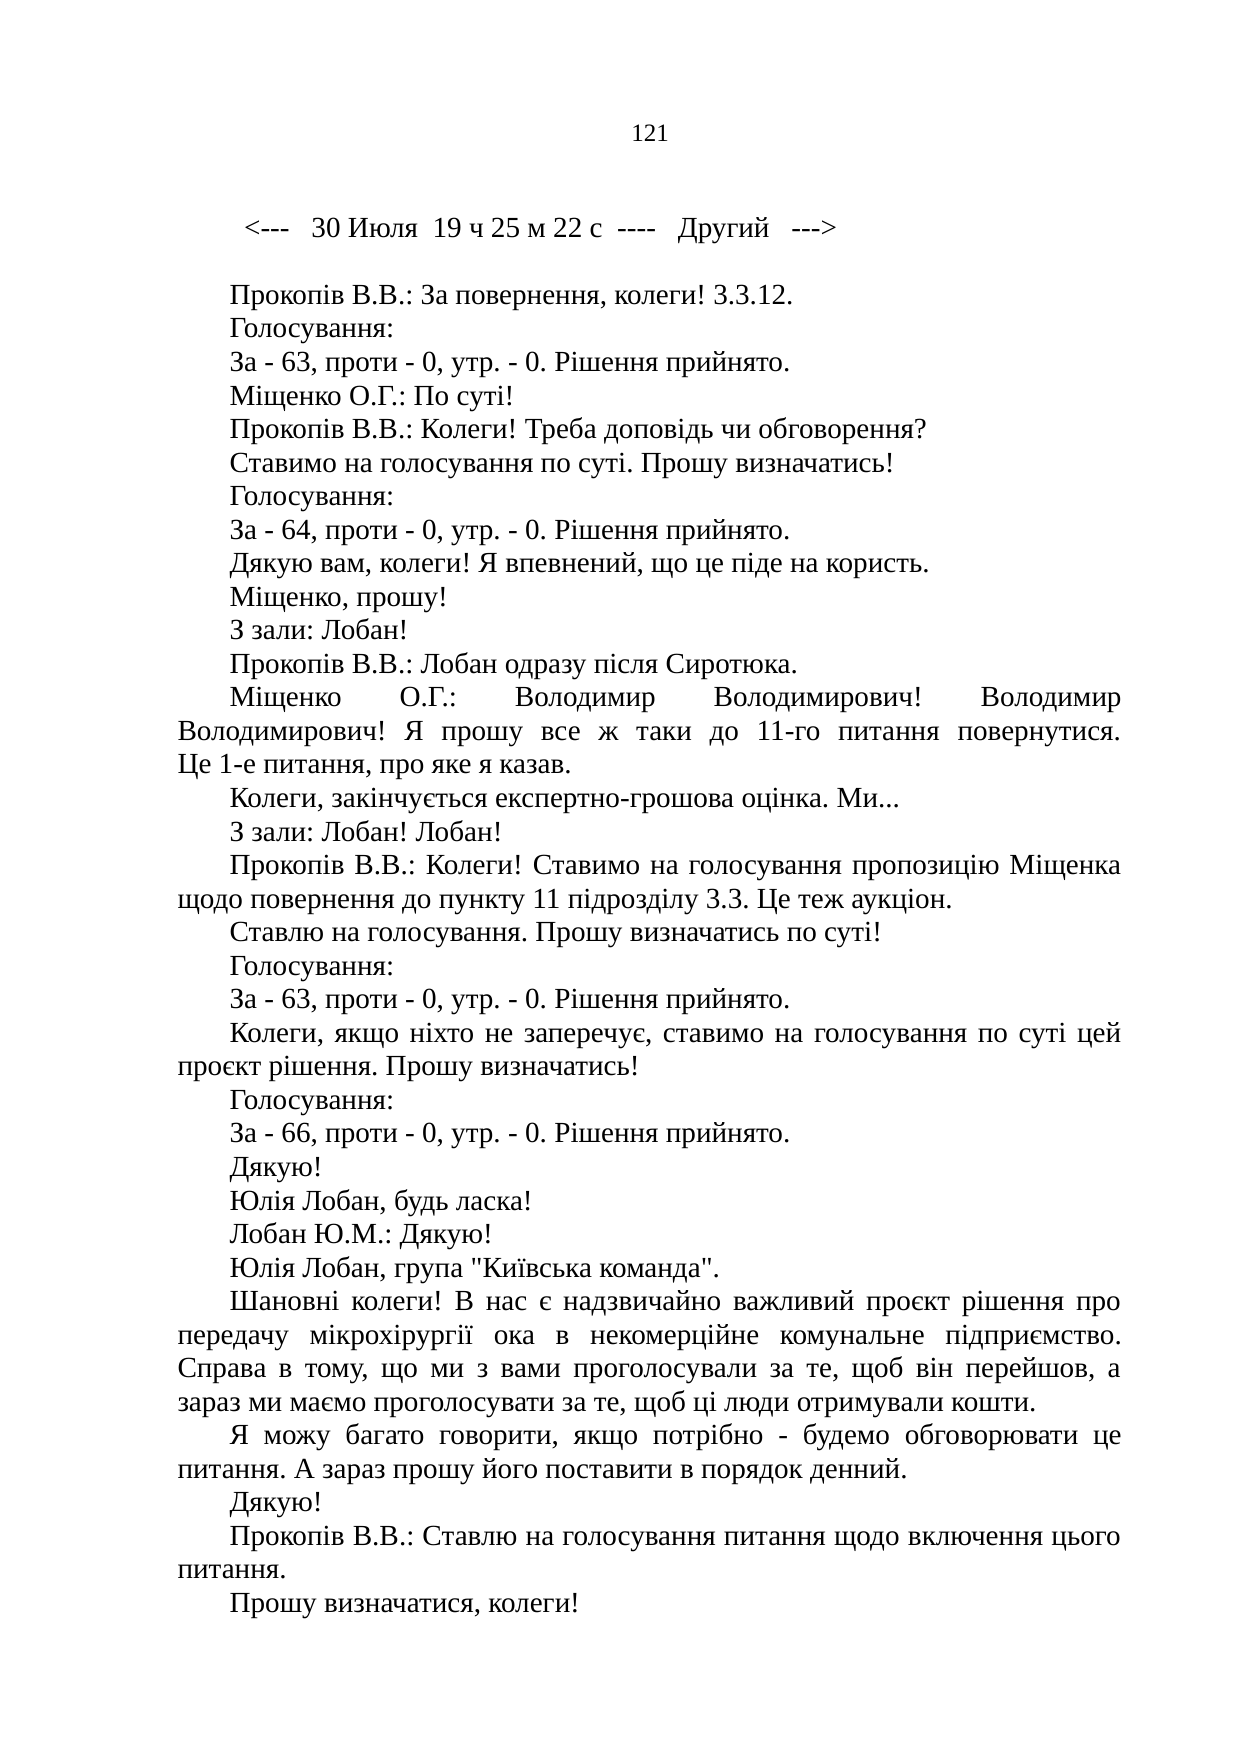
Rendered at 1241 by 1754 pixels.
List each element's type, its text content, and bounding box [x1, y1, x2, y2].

text Прошу визначатися, колеги! [177, 1585, 1122, 1619]
text Прокопів В.В.: Колеги! Ставимо на голосування пропозицію Міщенка щодо повернення до пункту 11 підрозділу 3.3. Це теж аукціон. [177, 847, 1122, 914]
text Дякую! [177, 1484, 1122, 1518]
text Дякую! [177, 1149, 1122, 1183]
text Ставимо на голосування по суті. Прошу визначатись! [177, 445, 1122, 478]
text Прокопів В.В.: Ставлю на голосування питання щодо включення цього питання. [177, 1518, 1122, 1585]
text З зали: Лобан! Лобан! [177, 814, 1122, 847]
text За - 66, проти - 0, утр. - 0. Рішення прийнято. [177, 1116, 1122, 1149]
text Шановні колеги! В нас є надзвичайно важливий проєкт рішення про передачу мікрохірургії ока в некомерційне комунальне підприємство. Справа в тому, що ми з вами проголосували за те, щоб він перейшов, а зараз ми маємо проголосувати за те, щоб ці люди отримували кошти. [177, 1283, 1122, 1417]
text Ставлю на голосування. Прошу визначатись по суті! [177, 914, 1122, 948]
text Міщенко О.Г.: По суті! [177, 378, 1122, 411]
text Я можу багато говорити, якщо потрібно - будемо обговорювати це питання. А зараз прошу його поставити в порядок денний. [177, 1417, 1122, 1484]
text З зали: Лобан! [177, 612, 1122, 646]
text За - 64, проти - 0, утр. - 0. Рішення прийнято. [177, 512, 1122, 545]
text Прокопів В.В.: Колеги! Треба доповідь чи обговорення? [177, 411, 1122, 445]
text Колеги, закінчується експертно-грошова оцінка. Ми... [177, 780, 1122, 814]
text Голосування: [177, 1082, 1122, 1116]
text Голосування: [177, 948, 1122, 981]
text Прокопів В.В.: За повернення, колеги! 3.3.12. [177, 277, 1122, 311]
text Юлія Лобан, будь ласка! [177, 1183, 1122, 1216]
text За - 63, проти - 0, утр. - 0. Рішення прийнято. [177, 981, 1122, 1015]
text За - 63, проти - 0, утр. - 0. Рішення прийнято. [177, 344, 1122, 378]
text Прокопів В.В.: Лобан одразу після Сиротюка. [177, 646, 1122, 679]
text Юлія Лобан, група "Київська команда". [177, 1250, 1122, 1283]
text <--- 30 Июля 19 ч 25 м 22 с ---- Другий ---> [177, 210, 1122, 243]
text Лобан Ю.М.: Дякую! [177, 1216, 1122, 1250]
text Дякую вам, колеги! Я впевнений, що це піде на користь. [177, 545, 1122, 579]
text Міщенко О.Г.: Володимир Володимирович! Володимир Володимирович! Я прошу все ж таки до 11-го питання повернутися. Це 1-е питання, про яке я казав. [177, 679, 1122, 780]
text Голосування: [177, 478, 1122, 512]
text Колеги, якщо ніхто не заперечує, ставимо на голосування по суті цей проєкт рішення. Прошу визначатись! [177, 1015, 1122, 1082]
text Міщенко, прошу! [177, 579, 1122, 612]
text Голосування: [177, 311, 1122, 344]
